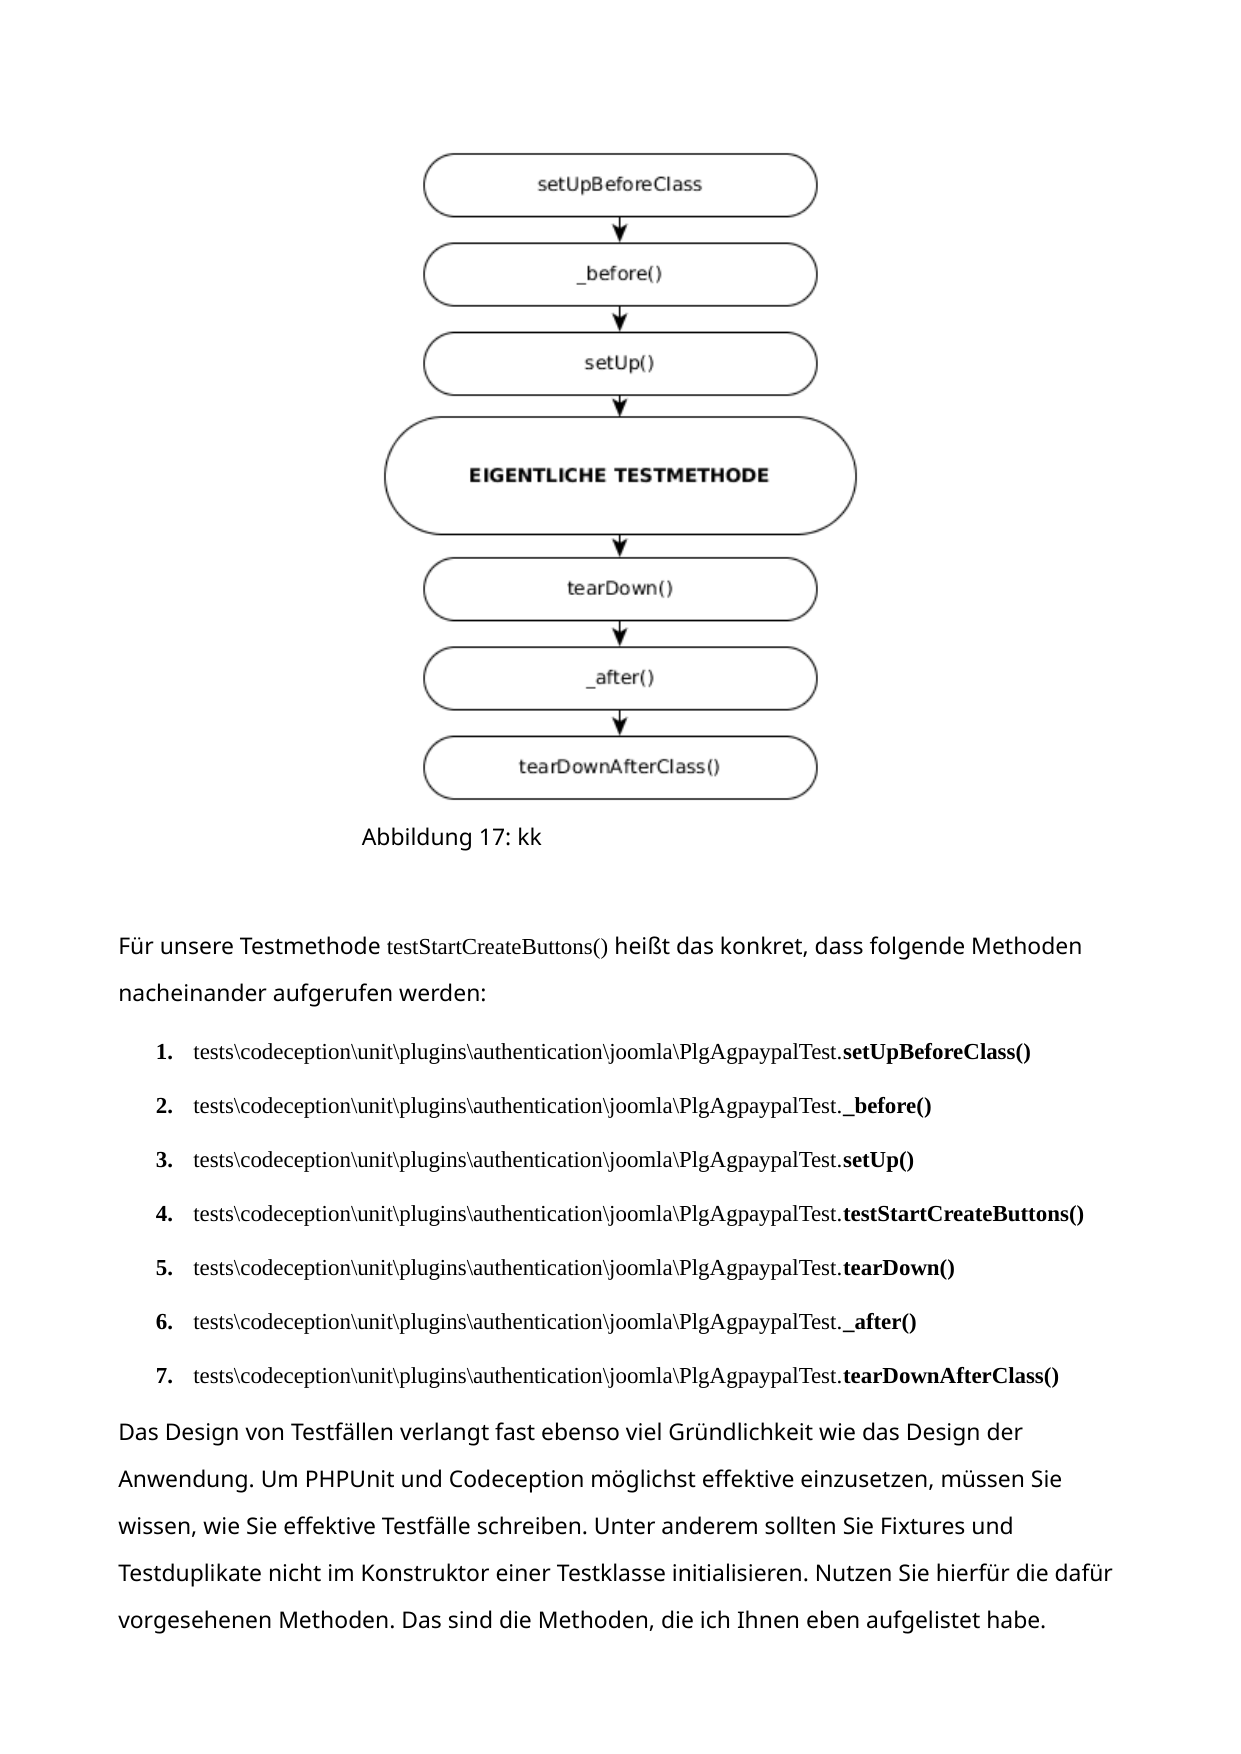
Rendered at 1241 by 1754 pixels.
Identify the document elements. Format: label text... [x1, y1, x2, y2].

picture [361, 130, 879, 822]
list tests\codeception\unit\plugins\authentication\joomla\PlgAgpaypalTest._after() [156, 1308, 1122, 1334]
list tests\codeception\unit\plugins\authentication\joomla\PlgAgpaypalTest.testStartCreateButtons() [156, 1200, 1122, 1226]
text Für unsere Testmethode testStartCreateButtons() heißt das konkret, dass folgende Methoden nacheinander aufgerufen werden: [118, 929, 1122, 1008]
list tests\codeception\unit\plugins\authentication\joomla\PlgAgpaypalTest.tearDownAfterClass() [156, 1362, 1122, 1389]
text Abbildung 17: kk [362, 822, 879, 852]
list tests\codeception\unit\plugins\authentication\joomla\PlgAgpaypalTest.setUp() [156, 1146, 1122, 1172]
list tests\codeception\unit\plugins\authentication\joomla\PlgAgpaypalTest.tearDown() [156, 1254, 1122, 1281]
text Das Design von Testfällen verlangt fast ebenso viel Gründlichkeit wie das Design der Anwendung. Um PHPUnit und Codeception möglichst effektive einzusetzen, müssen Sie wissen, wie Sie effektive Testfälle schreiben. Unter anderem sollten Sie Fixtures und Testduplikate nicht im Konstruktor einer Testklasse initialisieren. Nutzen Sie hierfür die dafür vorgesehenen Methoden. Das sind die Methoden, die ich Ihnen eben aufgelistet habe. [118, 1416, 1122, 1635]
list tests\codeception\unit\plugins\authentication\joomla\PlgAgpaypalTest._before() [156, 1092, 1122, 1118]
list tests\codeception\unit\plugins\authentication\joomla\PlgAgpaypalTest.setUpBeforeClass() [156, 1038, 1122, 1064]
